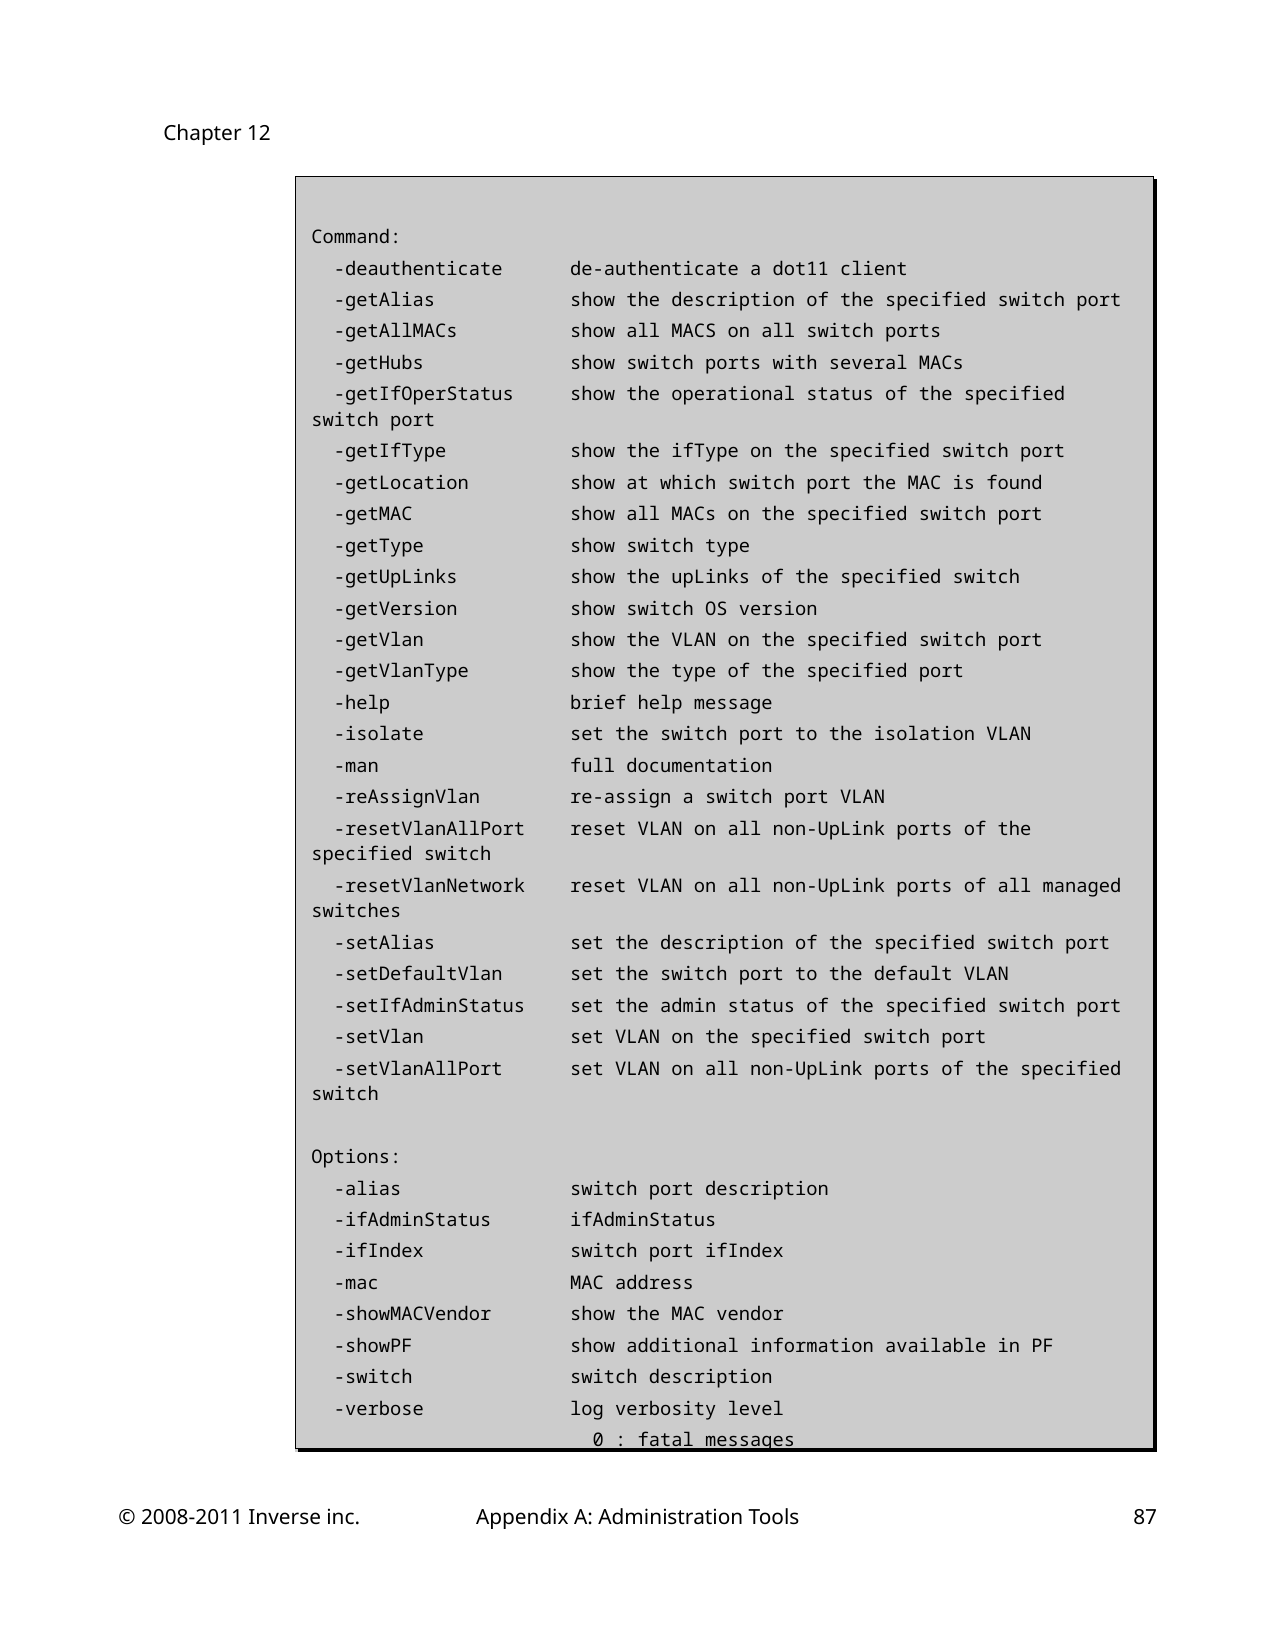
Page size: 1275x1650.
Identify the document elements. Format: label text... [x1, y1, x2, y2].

text -reAssignVlan re-assign a switch port VLAN [296, 768, 1153, 799]
text -isolate set the switch port to the isolation VLAN [296, 705, 1153, 736]
text -getAlias show the description of the specified switch port [296, 270, 1153, 302]
text -getMAC show all MACs on the specified switch port [296, 485, 1153, 516]
text -switch switch description [296, 1348, 1153, 1379]
text -setVlan set VLAN on the specified switch port [296, 1008, 1153, 1039]
text -setDefaultVlan set the switch port to the default VLAN [296, 945, 1153, 976]
text -showMACVendor show the MAC vendor [296, 1285, 1153, 1316]
text -getHubs show switch ports with several MACs [296, 333, 1153, 365]
text -resetVlanAllPort reset VLAN on all non-UpLink ports of the specified switch [296, 799, 1153, 856]
text -getVlanType show the type of the specified port [296, 642, 1153, 673]
text 0 : fatal messages [296, 1411, 1153, 1448]
text -showPF show additional information available in PF [296, 1316, 1153, 1348]
text -setAlias set the description of the specified switch port [296, 913, 1153, 945]
text -getAllMACs show all MACS on all switch ports [296, 302, 1153, 333]
text -setVlanAllPort set VLAN on all non-UpLink ports of the specified switch [296, 1039, 1153, 1096]
text -getIfOperStatus show the operational status of the specified switch port [296, 365, 1153, 422]
text -deauthenticate de-authenticate a dot11 client [296, 239, 1153, 270]
text -ifAdminStatus ifAdminStatus [296, 1190, 1153, 1222]
text -alias switch port description [296, 1159, 1153, 1190]
text -getVlan show the VLAN on the specified switch port [296, 611, 1153, 642]
text -getVersion show switch OS version [296, 579, 1153, 611]
text -mac MAC address [296, 1253, 1153, 1285]
text -resetVlanNetwork reset VLAN on all non-UpLink ports of all managed switches [296, 856, 1153, 913]
text -setIfAdminStatus set the admin status of the specified switch port [296, 976, 1153, 1008]
text -getType show switch type [296, 516, 1153, 548]
text Command: [296, 207, 1153, 239]
text -getLocation show at which switch port the MAC is found [296, 453, 1153, 485]
text -verbose log verbosity level [296, 1379, 1153, 1411]
text -getUpLinks show the upLinks of the specified switch [296, 548, 1153, 579]
text -help brief help message [296, 673, 1153, 705]
text Options: [296, 1127, 1153, 1159]
text -getIfType show the ifType on the specified switch port [296, 422, 1153, 453]
text -man full documentation [296, 736, 1153, 768]
text -ifIndex switch port ifIndex [296, 1222, 1153, 1253]
